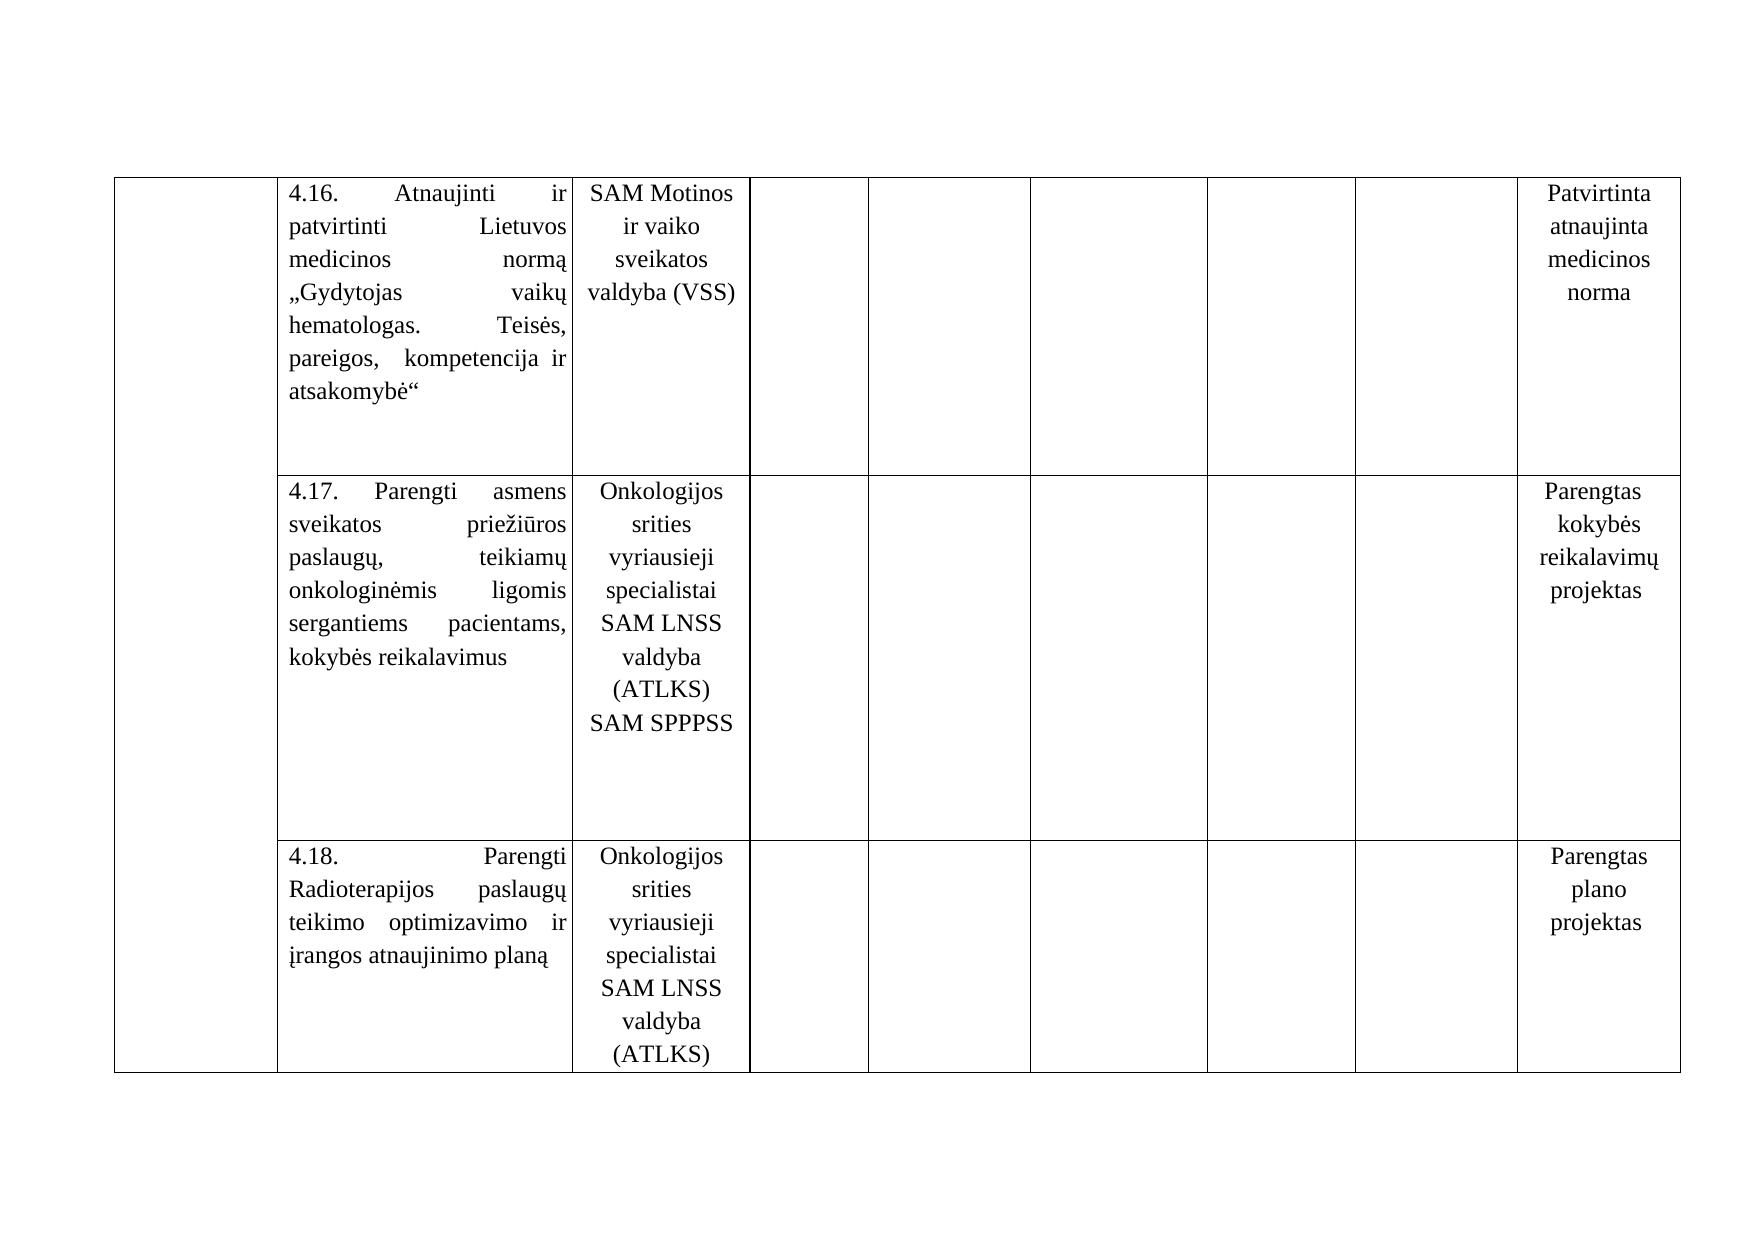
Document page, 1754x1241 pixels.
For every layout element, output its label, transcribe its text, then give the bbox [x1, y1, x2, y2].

table_cell SAM Motinos ir vaiko sveikatos valdyba (VSS) [573, 178, 749, 475]
table_cell [1356, 476, 1517, 840]
table_cell Patvirtinta atnaujinta medicinos norma [1518, 178, 1680, 475]
table_cell Parengtas kokybės reikalavimų projektas [1518, 476, 1680, 840]
table_cell Onkologijos srities vyriausieji specialistai SAM LNSS valdyba (ATLKS) SAM SPPPSS [573, 476, 749, 840]
table_cell Onkologijos srities vyriausieji specialistai SAM LNSS valdyba (ATLKS) [573, 841, 749, 1072]
table_cell [751, 476, 868, 840]
table_cell [1031, 841, 1207, 1072]
table_cell [1208, 178, 1355, 475]
table_cell [1031, 476, 1207, 840]
table_cell [1208, 476, 1355, 840]
table_cell [869, 841, 1030, 1072]
table_cell [751, 841, 868, 1072]
table_cell [751, 178, 868, 475]
table_cell 4.18. Parengti Radioterapijos paslaugų teikimo optimizavimo ir įrangos atnaujinimo planą [278, 841, 572, 1072]
table_cell [869, 476, 1030, 840]
table_cell [1356, 178, 1517, 475]
table_cell Parengtas plano projektas [1518, 841, 1680, 1072]
table_cell 4.16. Atnaujinti ir patvirtinti Lietuvos medicinos normą „Gydytojas vaikų hematologas. Teisės, pareigos, kompetencija ir atsakomybė“ [278, 178, 572, 475]
table_cell [1031, 178, 1207, 475]
table_cell [115, 178, 277, 1072]
table_cell [1356, 841, 1517, 1072]
table_cell 4.17. Parengti asmens sveikatos priežiūros paslaugų, teikiamų onkologinėmis ligomis sergantiems pacientams, kokybės reikalavimus [278, 476, 572, 840]
table_cell [869, 178, 1030, 475]
table_cell [1208, 841, 1355, 1072]
